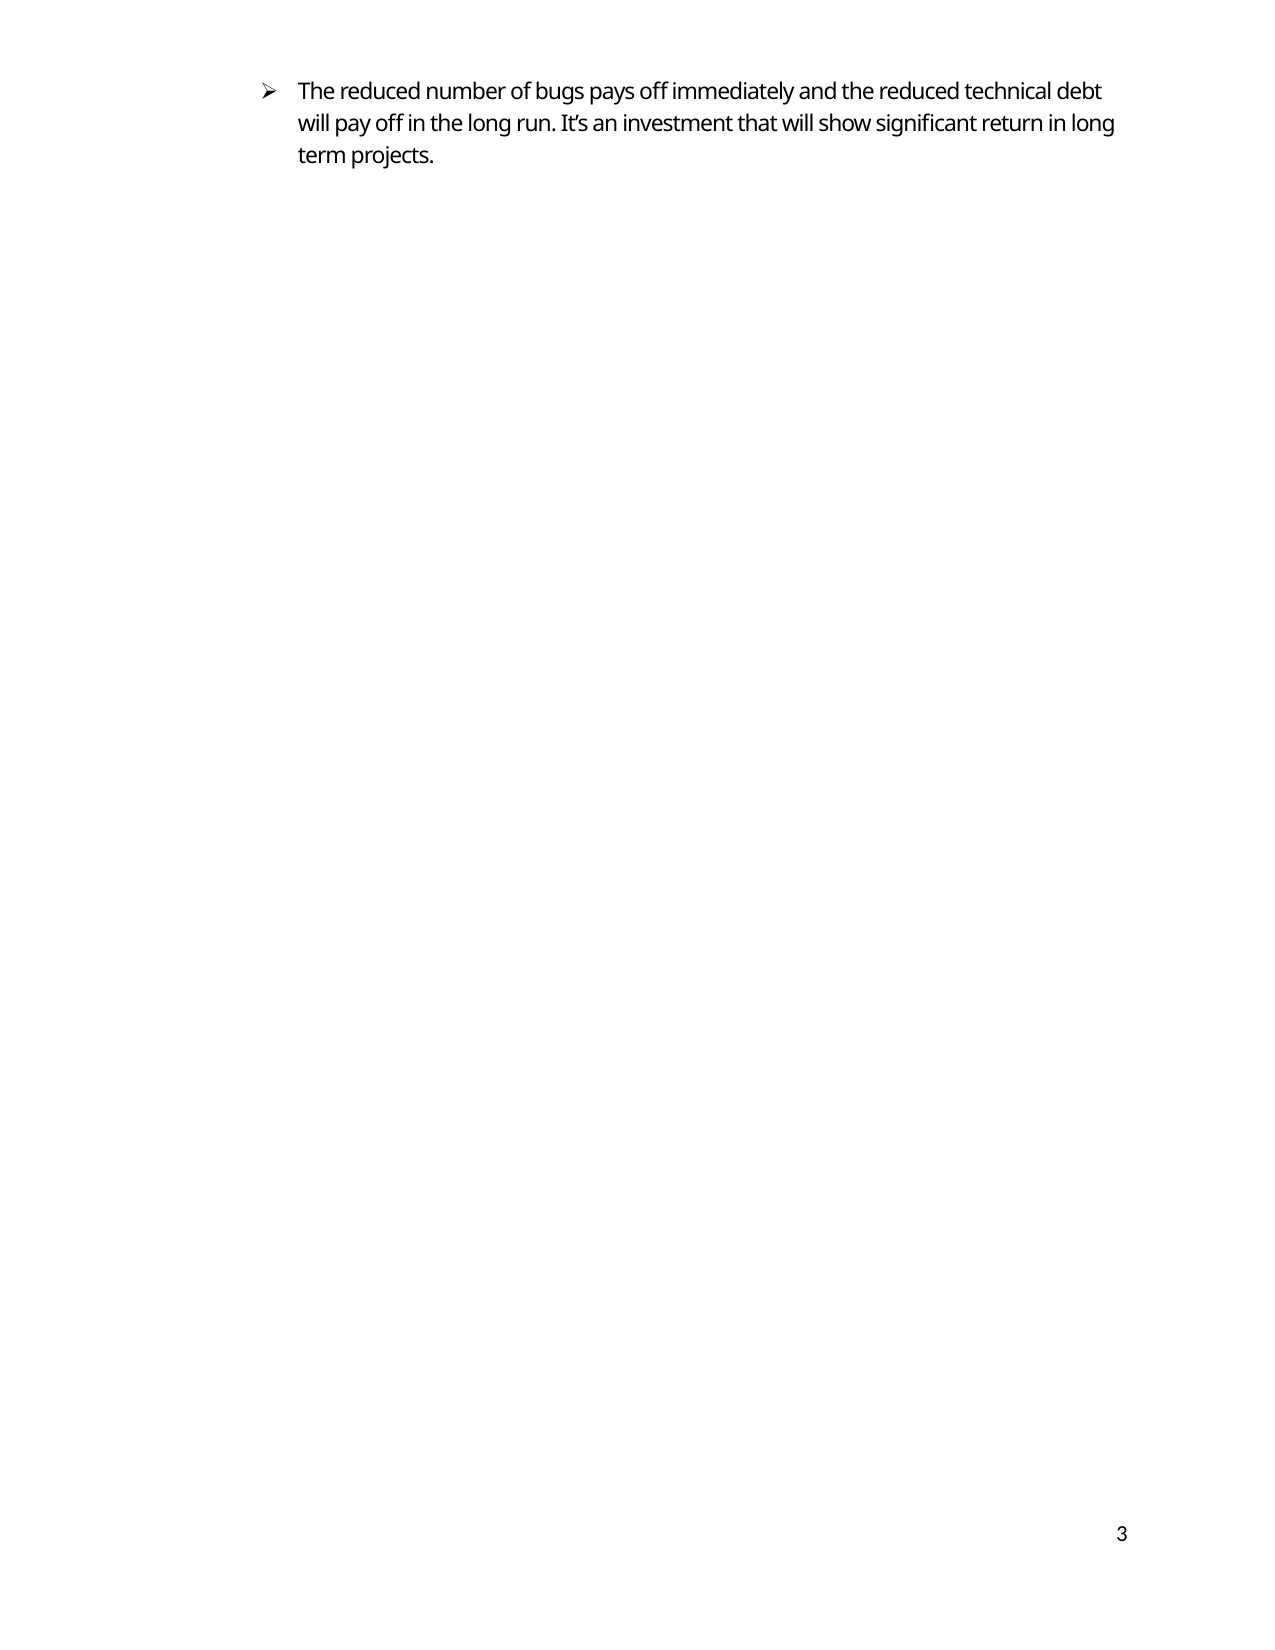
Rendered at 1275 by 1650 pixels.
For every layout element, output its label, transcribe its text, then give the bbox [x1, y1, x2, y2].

list The reduced number of bugs pays off immediately and the reduced technical debt will pay off in the long run. It’s an investment that will show significant return in long term projects. [260, 75, 1127, 170]
